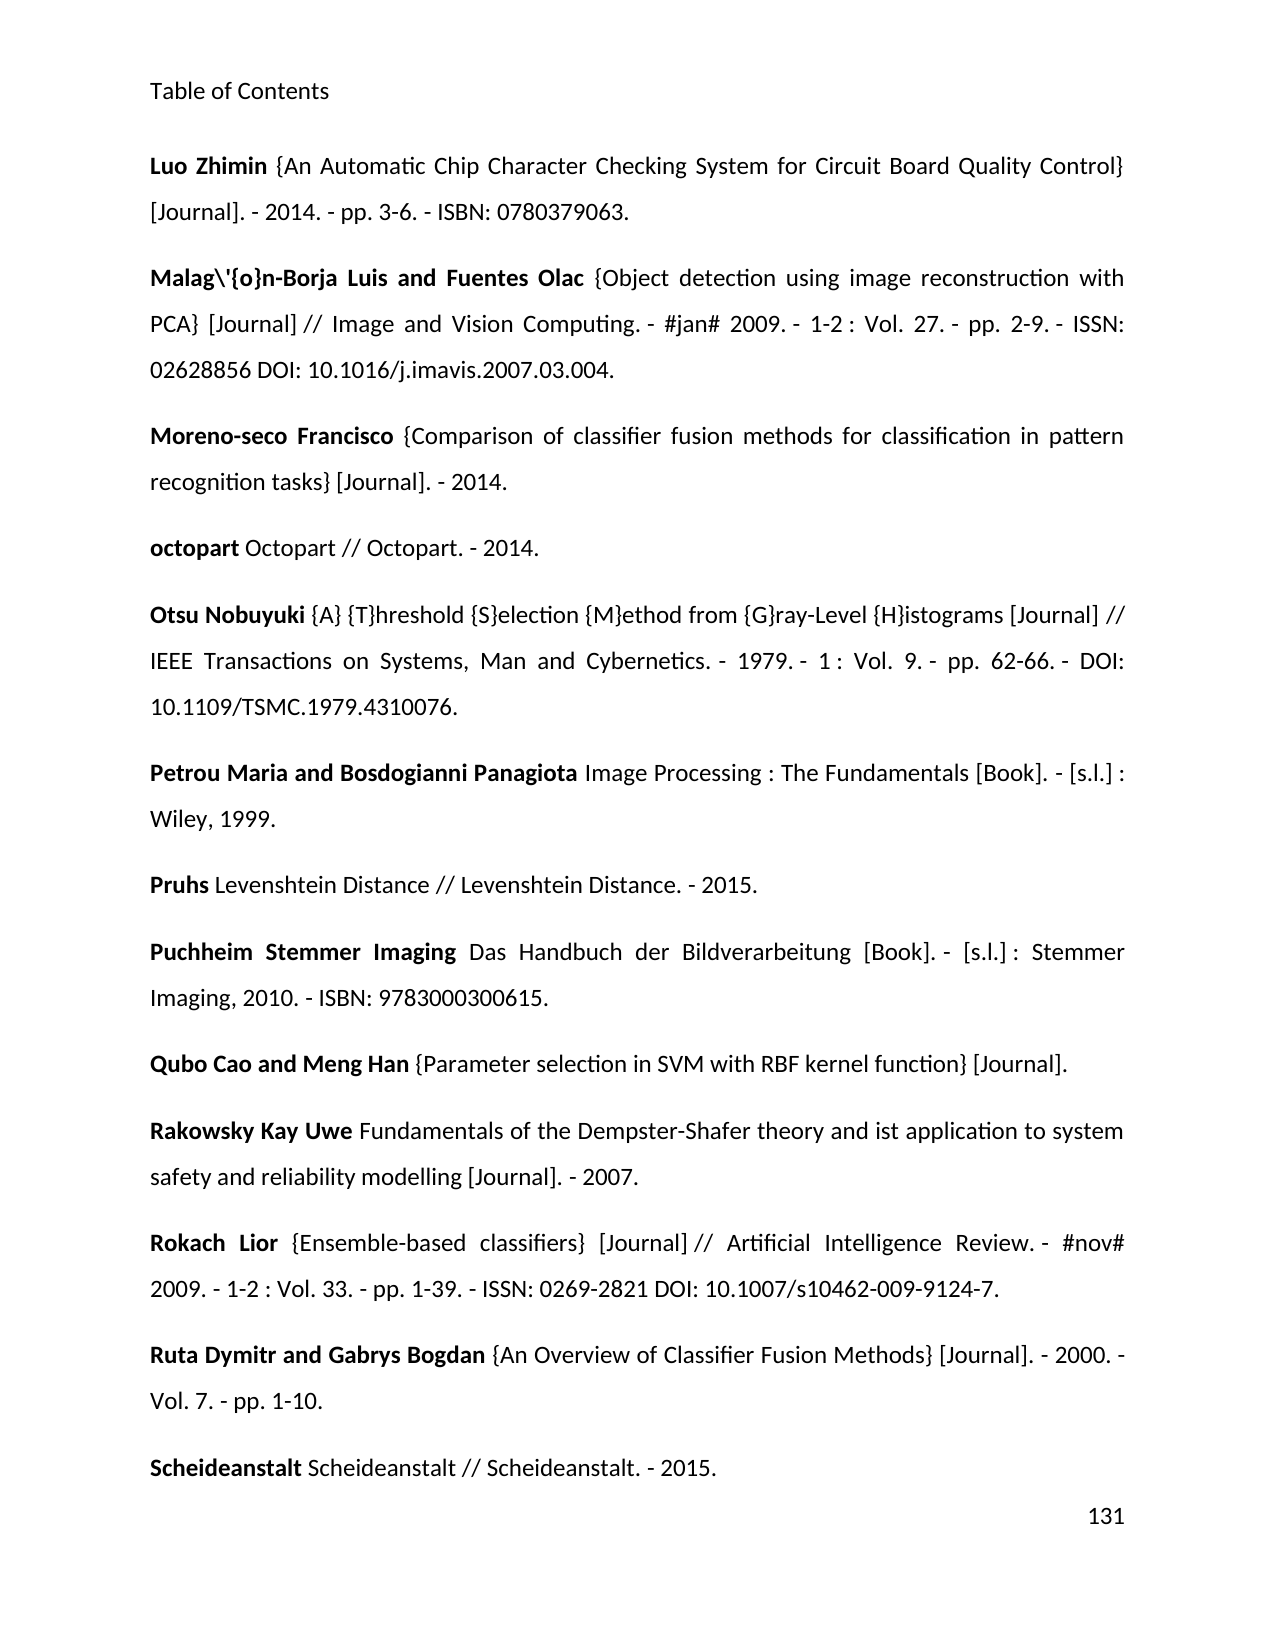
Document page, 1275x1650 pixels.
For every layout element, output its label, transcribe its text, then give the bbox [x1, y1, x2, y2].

text Moreno-seco Francisco {Comparison of classifier fusion methods for classification in pattern recognition tasks} [Journal]. - 2014. [150, 420, 1125, 497]
text Otsu Nobuyuki {A} {T}hreshold {S}election {M}ethod from {G}ray-Level {H}istograms [Journal] // IEEE Transactions on Systems, Man and Cybernetics. - 1979. - 1 : Vol. 9. - pp. 62-66. - DOI: 10.1109/TSMC.1979.4310076. [150, 599, 1125, 721]
text Rakowsky Kay Uwe Fundamentals of the Dempster-Shafer theory and ist application to system safety and reliability modelling [Journal]. - 2007. [150, 1115, 1125, 1191]
text octopart Octopart // Octopart. - 2014. [150, 533, 1125, 563]
text Ruta Dymitr and Gabrys Bogdan {An Overview of Classifier Fusion Methods} [Journal]. - 2000. - Vol. 7. - pp. 1-10. [150, 1339, 1125, 1416]
text Scheideanstalt Scheideanstalt // Scheideanstalt. - 2015. [150, 1452, 1125, 1482]
text Luo Zhimin {An Automatic Chip Character Checking System for Circuit Board Quality Control} [Journal]. - 2014. - pp. 3-6. - ISBN: 0780379063. [150, 150, 1125, 226]
text Petrou Maria and Bosdogianni Panagiota Image Processing : The Fundamentals [Book]. - [s.l.] : Wiley, 1999. [150, 757, 1125, 833]
text Pruhs Levenshtein Distance // Levenshtein Distance. - 2015. [150, 869, 1125, 900]
text Rokach Lior {Ensemble-based classifiers} [Journal] // Artificial Intelligence Review. - #nov# 2009. - 1-2 : Vol. 33. - pp. 1-39. - ISSN: 0269-2821 DOI: 10.1007/s10462-009-9124-7. [150, 1227, 1125, 1303]
text Puchheim Stemmer Imaging Das Handbuch der Bildverarbeitung [Book]. - [s.l.] : Stemmer Imaging, 2010. - ISBN: 9783000300615. [150, 936, 1125, 1012]
text Malag\'{o}n-Borja Luis and Fuentes Olac {Object detection using image reconstruction with PCA} [Journal] // Image and Vision Computing. - #jan# 2009. - 1-2 : Vol. 27. - pp. 2-9. - ISSN: 02628856 DOI: 10.1016/j.imavis.2007.03.004. [150, 262, 1125, 384]
text Qubo Cao and Meng Han {Parameter selection in SVM with RBF kernel function} [Journal]. [150, 1048, 1125, 1079]
